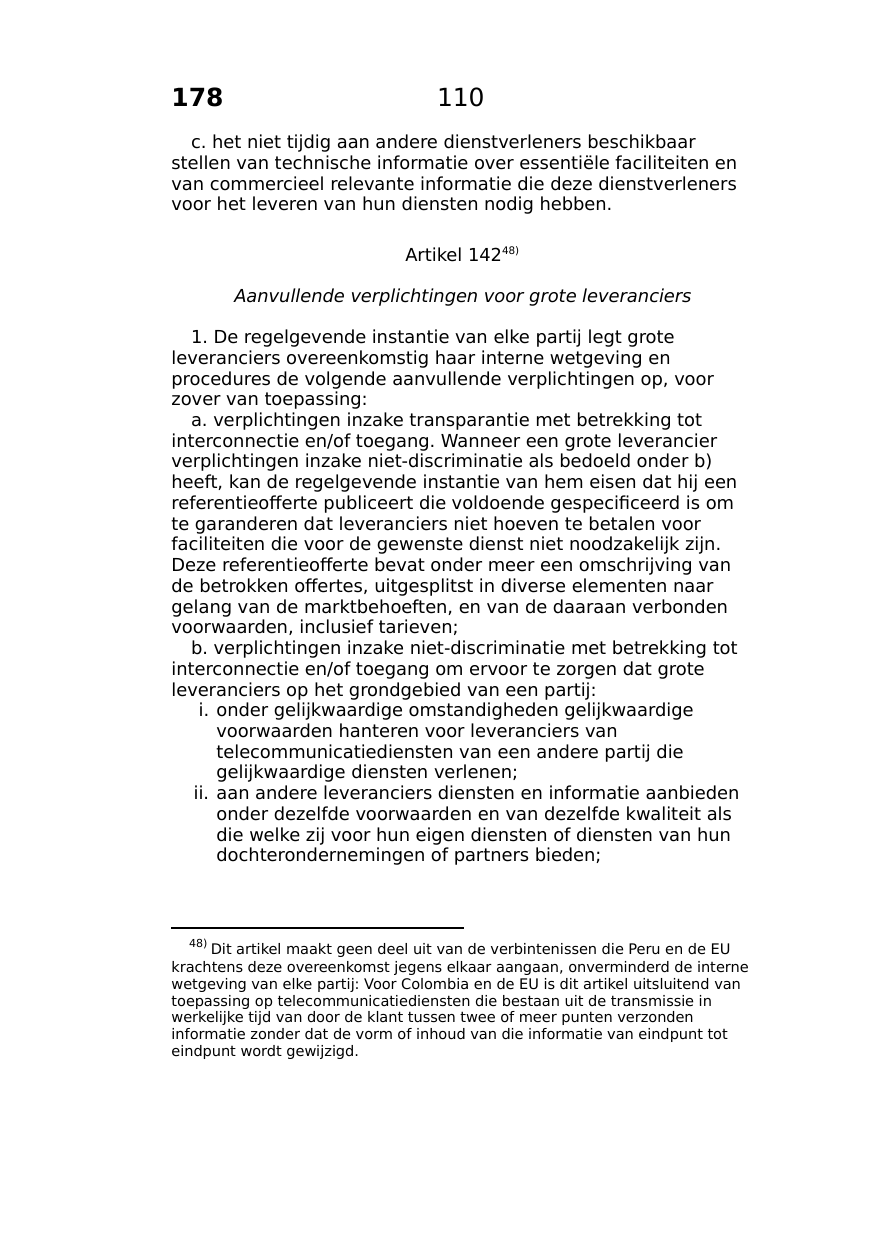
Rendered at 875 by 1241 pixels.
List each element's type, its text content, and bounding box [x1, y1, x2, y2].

text i. onder gelijkwaardige omstandigheden gelijkwaardige voorwaarden hanteren voor leveranciers van telecommunicatiediensten van een andere partij die gelijkwaardige diensten verlenen; [171, 700, 756, 783]
text b. verplichtingen inzake niet-discriminatie met betrekking tot interconnectie en/of toegang om ervoor te zorgen dat grote leveranciers op het grondgebied van een partij: [171, 638, 756, 700]
text a. verplichtingen inzake transparantie met betrekking tot interconnectie en/of toegang. Wanneer een grote leverancier verplichtingen inzake niet-discriminatie als bedoeld onder b) heeft, kan de regelgevende instantie van hem eisen dat hij een referentieofferte publiceert die voldoende gespecificeerd is om te garanderen dat leveranciers niet hoeven te betalen voor faciliteiten die voor de gewenste dienst niet noodzakelijk zijn. Deze referentieofferte bevat onder meer een omschrijving van de betrokken offertes, uitgesplitst in diverse elementen naar gelang van de marktbehoeften, en van de daaraan verbonden voorwaarden, inclusief tarieven; [171, 410, 756, 638]
text c. het niet tijdig aan andere dienstverleners beschikbaar stellen van technische informatie over essentiële faciliteiten en van commercieel relevante informatie die deze dienstverleners voor het leveren van hun diensten nodig hebben. [171, 132, 756, 215]
subtitle Artikel 142 Aanvullende verplichtingen voor grote leveranciers [171, 245, 756, 307]
text ii. aan andere leveranciers diensten en informatie aanbieden onder dezelfde voorwaarden en van dezelfde kwaliteit als die welke zij voor hun eigen diensten of diensten van hun dochterondernemingen of partners bieden; [171, 783, 756, 866]
text Dit artikel maakt geen deel uit van de verbintenissen die Peru en de EU krachtens deze overeenkomst jegens elkaar aangaan, onverminderd de interne wetgeving van elke partij: Voor Colombia en de EU is dit artikel uitsluitend van toepassing op telecommunicatiediensten die bestaan uit de transmissie in werkelijke tijd van door de klant tussen twee of meer punten verzonden informatie zonder dat de vorm of inhoud van die informatie van eindpunt tot eindpunt wordt gewijzigd. [171, 937, 756, 1060]
text 1. De regelgevende instantie van elke partij legt grote leveranciers overeenkomstig haar interne wetgeving en procedures de volgende aanvullende verplichtingen op, voor zover van toepassing: [171, 327, 756, 410]
